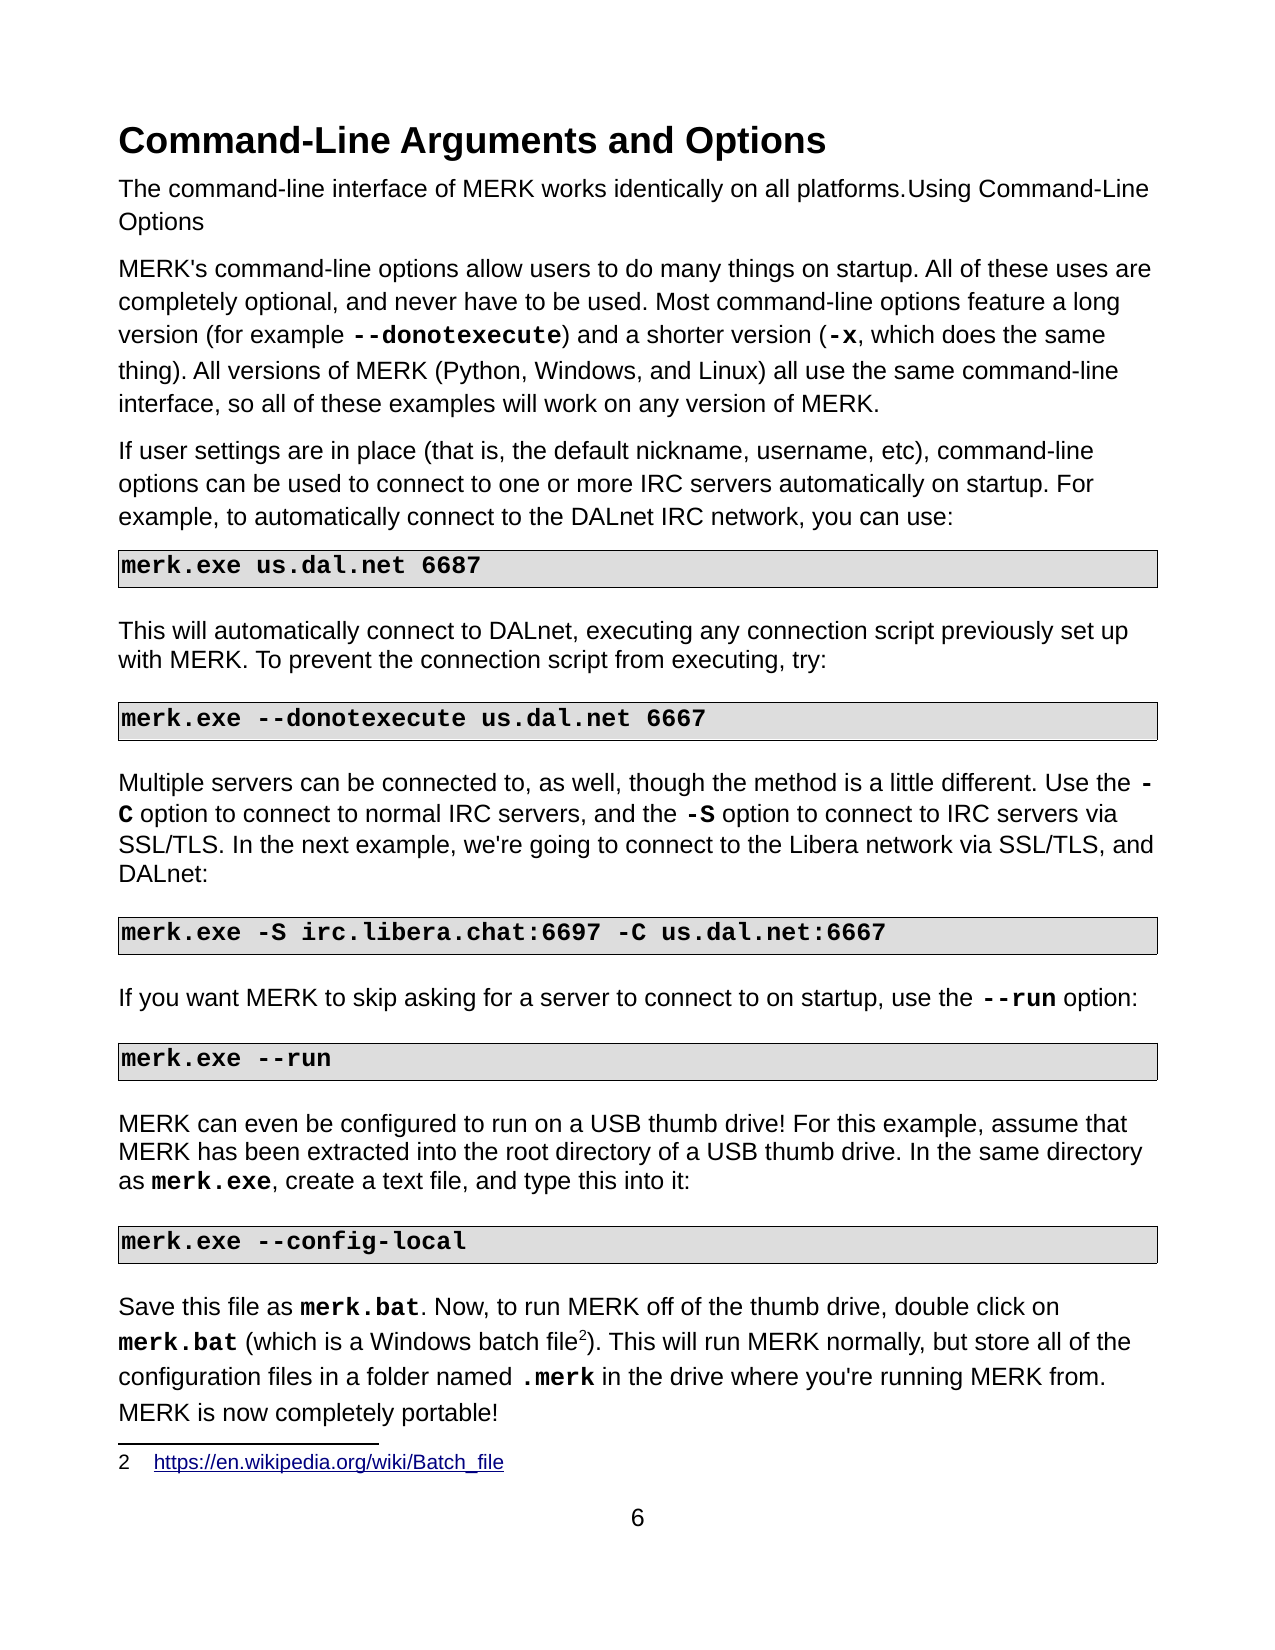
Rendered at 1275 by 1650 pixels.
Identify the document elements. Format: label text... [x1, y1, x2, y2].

subtitle Command-Line Arguments and Options [118, 118, 1157, 161]
text The command-line interface of MERK works identically on all platforms.Using Command-Line Options [118, 174, 1157, 236]
text MERK's command-line options allow users to do many things on startup. All of these uses are completely optional, and never have to be used. Most command-line options feature a long version (for example --donotexecute) and a shorter version (-x, which does the same thing). All versions of MERK (Python, Windows, and Linux) all use the same command-line interface, so all of these examples will work on any version of MERK. [118, 254, 1157, 417]
text If user settings are in place (that is, the default nickname, username, etc), command-line options can be used to connect to one or more IRC servers automatically on startup. For example, to automatically connect to the DALnet IRC network, you can use: [118, 436, 1157, 531]
text MERK can even be configured to run on a USB thumb drive! For this example, assume that MERK has been extracted into the root directory of a USB thumb drive. In the same directory as merk.exe, create a text file, and type this into it: [118, 1108, 1157, 1197]
table_header merk.exe -S irc.libera.chat:6697 -C us.dal.net:6667 [119, 918, 1157, 954]
table_header merk.exe us.dal.net 6687 [119, 551, 1157, 587]
text https://en.wikipedia.org/wiki/Batch_file [118, 1450, 1157, 1474]
text If you want MERK to skip asking for a server to connect to on startup, use the --run option: [118, 983, 1157, 1014]
text This will automatically connect to DALnet, executing any connection script previously set up with MERK. To prevent the connection script from executing, try: [118, 616, 1157, 673]
table_header merk.exe --config-local [119, 1227, 1157, 1263]
text Multiple servers can be connected to, as well, though the method is a little different. Use the -C option to connect to normal IRC servers, and the -S option to connect to IRC servers via SSL/TLS. In the next example, we're going to connect to the Libera network via SSL/TLS, and DALnet: [118, 768, 1157, 888]
table_header merk.exe --donotexecute us.dal.net 6667 [119, 703, 1157, 739]
table_header merk.exe --run [119, 1044, 1157, 1080]
text Save this file as merk.bat. Now, to run MERK off of the thumb drive, double click on merk.bat (which is a Windows batch file). This will run MERK normally, but store all of the configuration files in a folder named .merk in the drive where you're running MERK from. MERK is now completely portable! [118, 1292, 1157, 1426]
